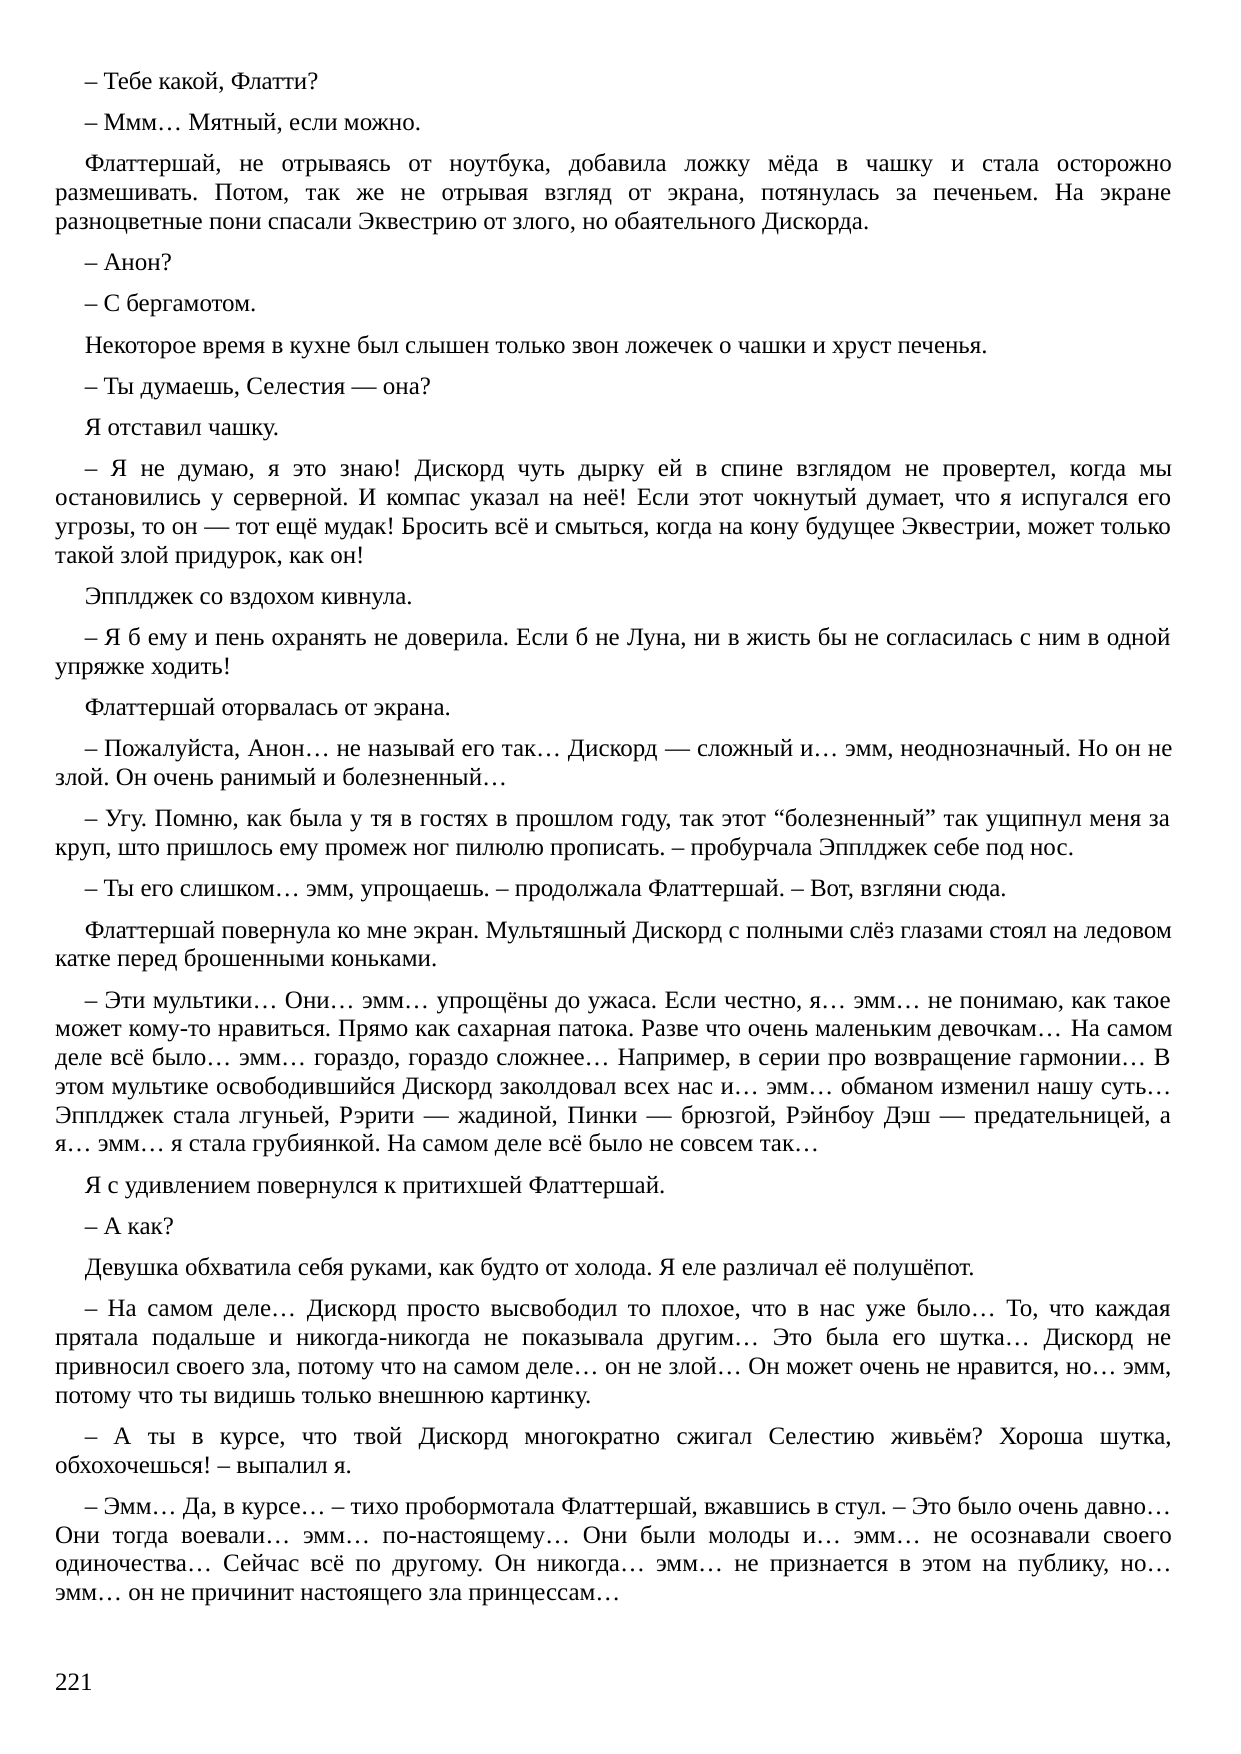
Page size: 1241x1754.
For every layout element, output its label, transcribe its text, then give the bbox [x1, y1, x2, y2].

text – Я б ему и пень охранять не доверила. Если б не Луна, ни в жисть бы не согласилась с ним в одной упряжке ходить! [55, 622, 1173, 680]
text – Ты думаешь, Селестия — она? [55, 371, 1173, 400]
text Флаттершай, не отрываясь от ноутбука, добавила ложку мёда в чашку и стала осторожно размешивать. Потом, так же не отрывая взгляд от экрана, потянулась за печеньем. На экране разноцветные пони спасали Эквестрию от злого, но обаятельного Дискорда. [55, 148, 1173, 235]
text – А ты в курсе, что твой Дискорд многократно сжигал Селестию живьём? Хороша шутка, обхохочешься! – выпалил я. [55, 1421, 1173, 1478]
text Флаттершай оторвалась от экрана. [55, 692, 1173, 721]
text – С бергамотом. [55, 288, 1173, 317]
text Я с удивлением повернулся к притихшей Флаттершай. [55, 1170, 1173, 1198]
text Флаттершай повернула ко мне экран. Мультяшный Дискорд с полными слёз глазами стоял на ледовом катке перед брошенными коньками. [55, 915, 1173, 972]
text – Ммм… Мятный, если можно. [55, 107, 1173, 136]
text – Эти мультики… Они… эмм… упрощёны до ужаса. Если честно, я… эмм… не понимаю, как такое может кому-то нравиться. Прямо как сахарная патока. Разве что очень маленьким девочкам… На самом деле всё было… эмм… гораздо, гораздо сложнее… Например, в серии про возвращение гармонии… В этом мультике освободившийся Дискорд заколдовал всех нас и… эмм… обманом изменил нашу суть… Эпплджек стала лгуньей, Рэрити — жадиной, Пинки — брюзгой, Рэйнбоу Дэш — предательницей, а я… эмм… я стала грубиянкой. На самом деле всё было не совсем так… [55, 985, 1173, 1157]
text – Пожалуйста, Анон… не называй его так… Дискорд — сложный и… эмм, неоднозначный. Но он не злой. Он очень ранимый и болезненный… [55, 733, 1173, 791]
text – Анон? [55, 247, 1173, 276]
text Я отставил чашку. [55, 412, 1173, 441]
text Девушка обхватила себя руками, как будто от холода. Я еле различал её полушёпот. [55, 1252, 1173, 1281]
text – Ты его слишком… эмм, упрощаешь. – продолжала Флаттершай. – Вот, взгляни сюда. [55, 873, 1173, 902]
text – Я не думаю, я это знаю! Дискорд чуть дырку ей в спине взглядом не провертел, когда мы остановились у серверной. И компас указал на неё! Если этот чокнутый думает, что я испугался его угрозы, то он — тот ещё мудак! Бросить всё и смыться, когда на кону будущее Эквестрии, может только такой злой придурок, как он! [55, 453, 1173, 568]
text – Угу. Помню, как была у тя в гостях в прошлом году, так этот “болезненный” так ущипнул меня за круп, што пришлось ему промеж ног пилюлю прописать. – пробурчала Эпплджек себе под нос. [55, 803, 1173, 861]
text – На самом деле… Дискорд просто высвободил то плохое, что в нас уже было… То, что каждая прятала подальше и никогда-никогда не показывала другим… Это была его шутка… Дискорд не привносил своего зла, потому что на самом деле… он не злой… Он может очень не нравится, но… эмм, потому что ты видишь только внешнюю картинку. [55, 1293, 1173, 1408]
text – А как? [55, 1211, 1173, 1240]
text – Тебе какой, Флатти? [55, 66, 1173, 95]
text Некоторое время в кухне был слышен только звон ложечек о чашки и хруст печенья. [55, 330, 1173, 358]
text Эпплджек со вздохом кивнула. [55, 581, 1173, 610]
text – Эмм… Да, в курсе… – тихо пробормотала Флаттершай, вжавшись в стул. – Это было очень давно… Они тогда воевали… эмм… по-настоящему… Они были молоды и… эмм… не осознавали своего одиночества… Сейчас всё по другому. Он никогда… эмм… не признается в этом на публику, но… эмм… он не причинит настоящего зла принцессам… [55, 1491, 1173, 1606]
